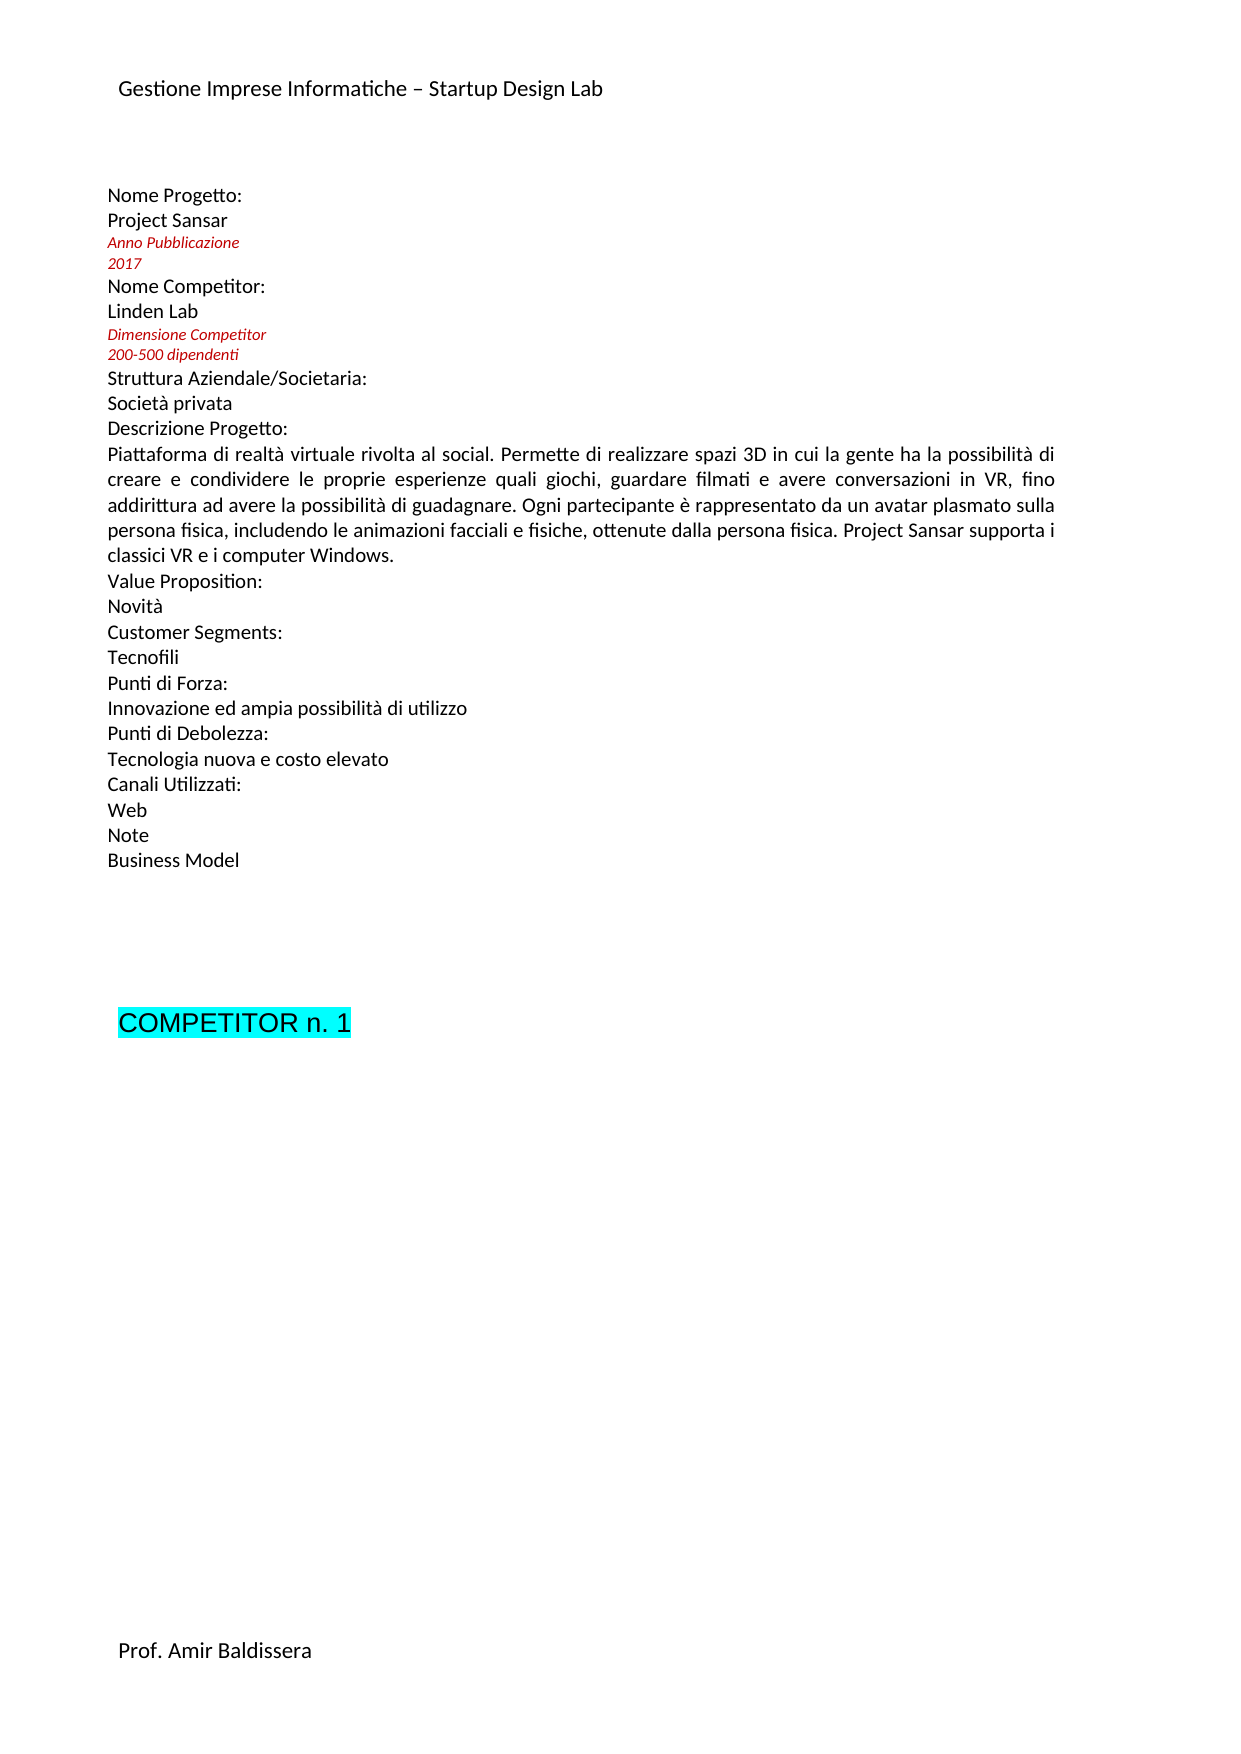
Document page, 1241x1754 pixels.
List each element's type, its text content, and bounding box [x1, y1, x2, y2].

subtitle COMPETITOR n. 1 [118, 151, 1122, 1038]
